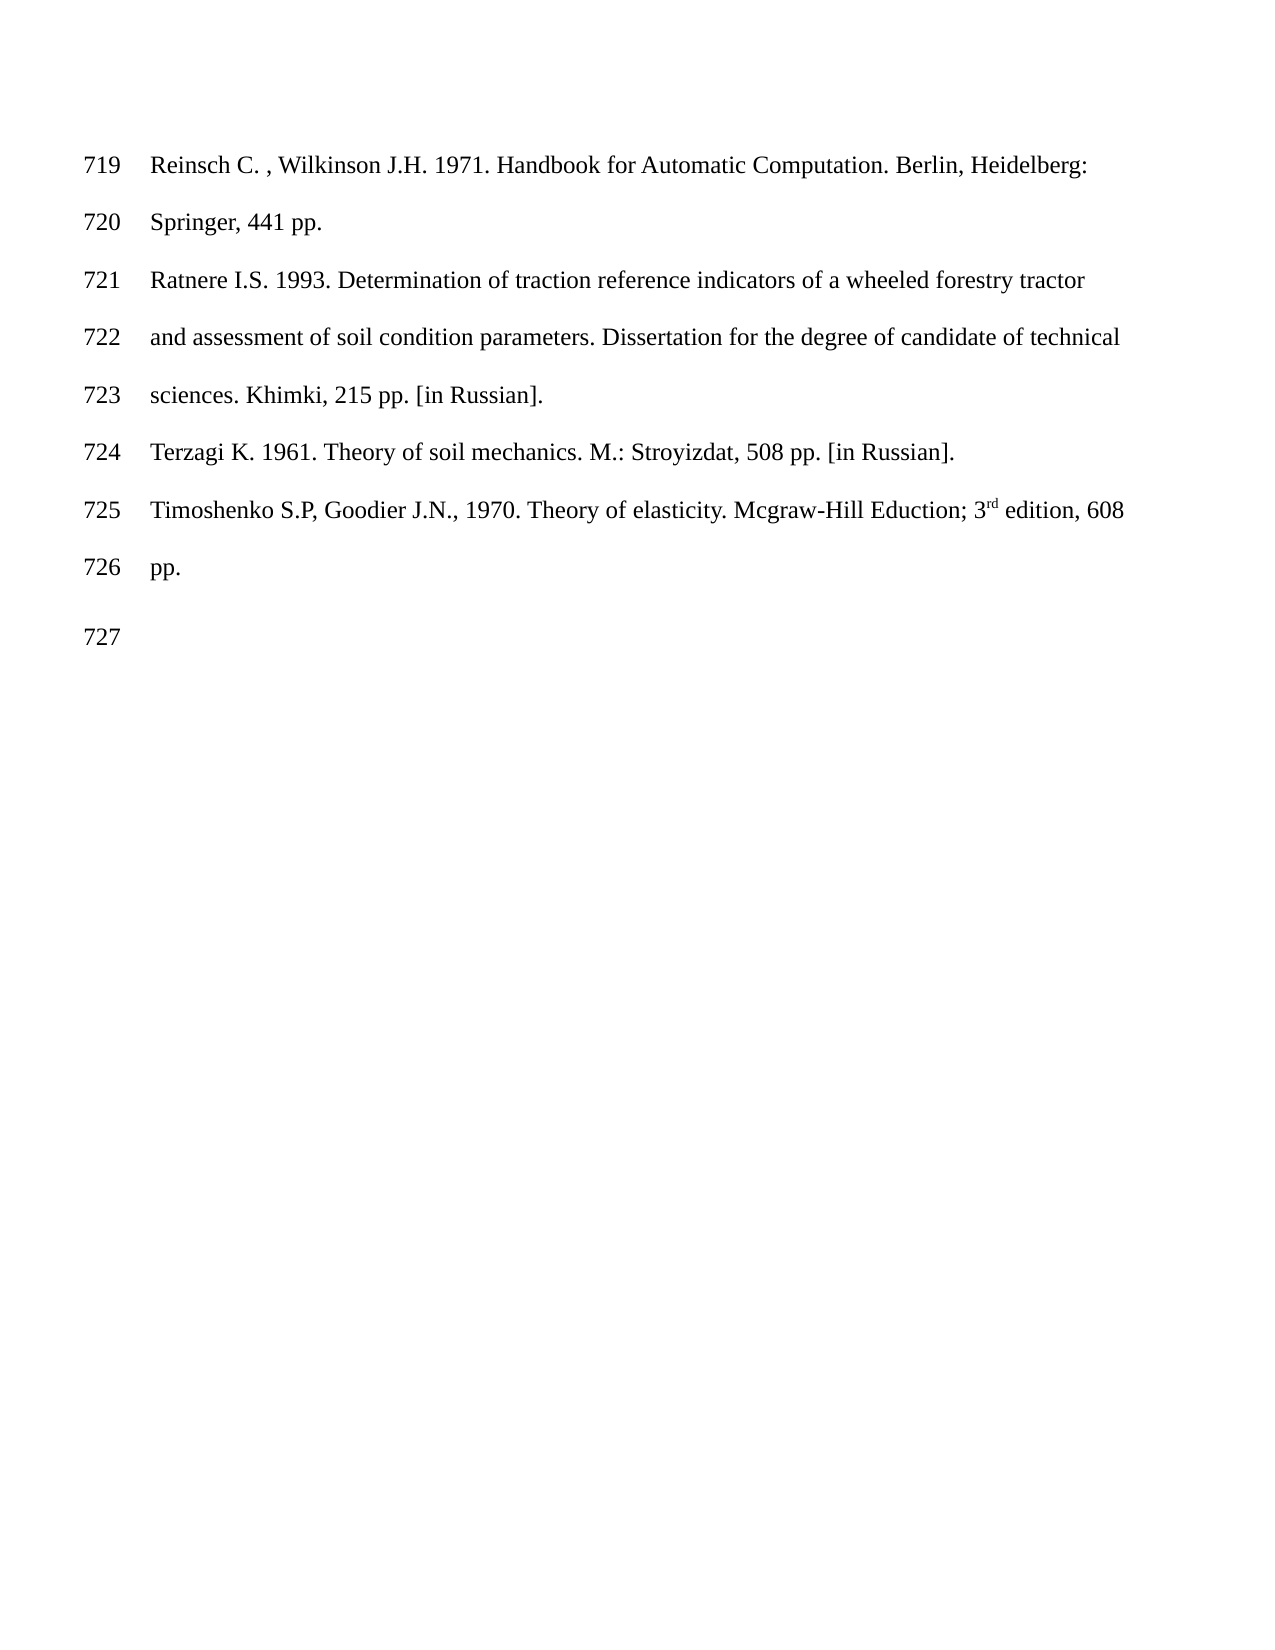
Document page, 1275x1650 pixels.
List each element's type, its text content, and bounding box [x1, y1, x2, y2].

text Terzagi K. 1961. Theory of soil mechanics. M.: Stroyizdat, 508 pp. [in Russian]. [150, 437, 1125, 466]
text Reinsch C. , Wilkinson J.H. 1971. Handbook for Automatic Computation. Berlin, Heidelberg: Springer, 441 pp. [150, 150, 1125, 236]
text Timoshenko S.P, Goodier J.N., 1970. Theory of elasticity. Mcgraw-Hill Eduction; 3rd edition, 608 pp. [150, 495, 1125, 581]
text Ratnere I.S. 1993. Determination of traction reference indicators of a wheeled forestry tractor and assessment of soil condition parameters. Dissertation for the degree of candidate of technical sciences. Khimki, 215 pp. [in Russian]. [150, 265, 1125, 409]
